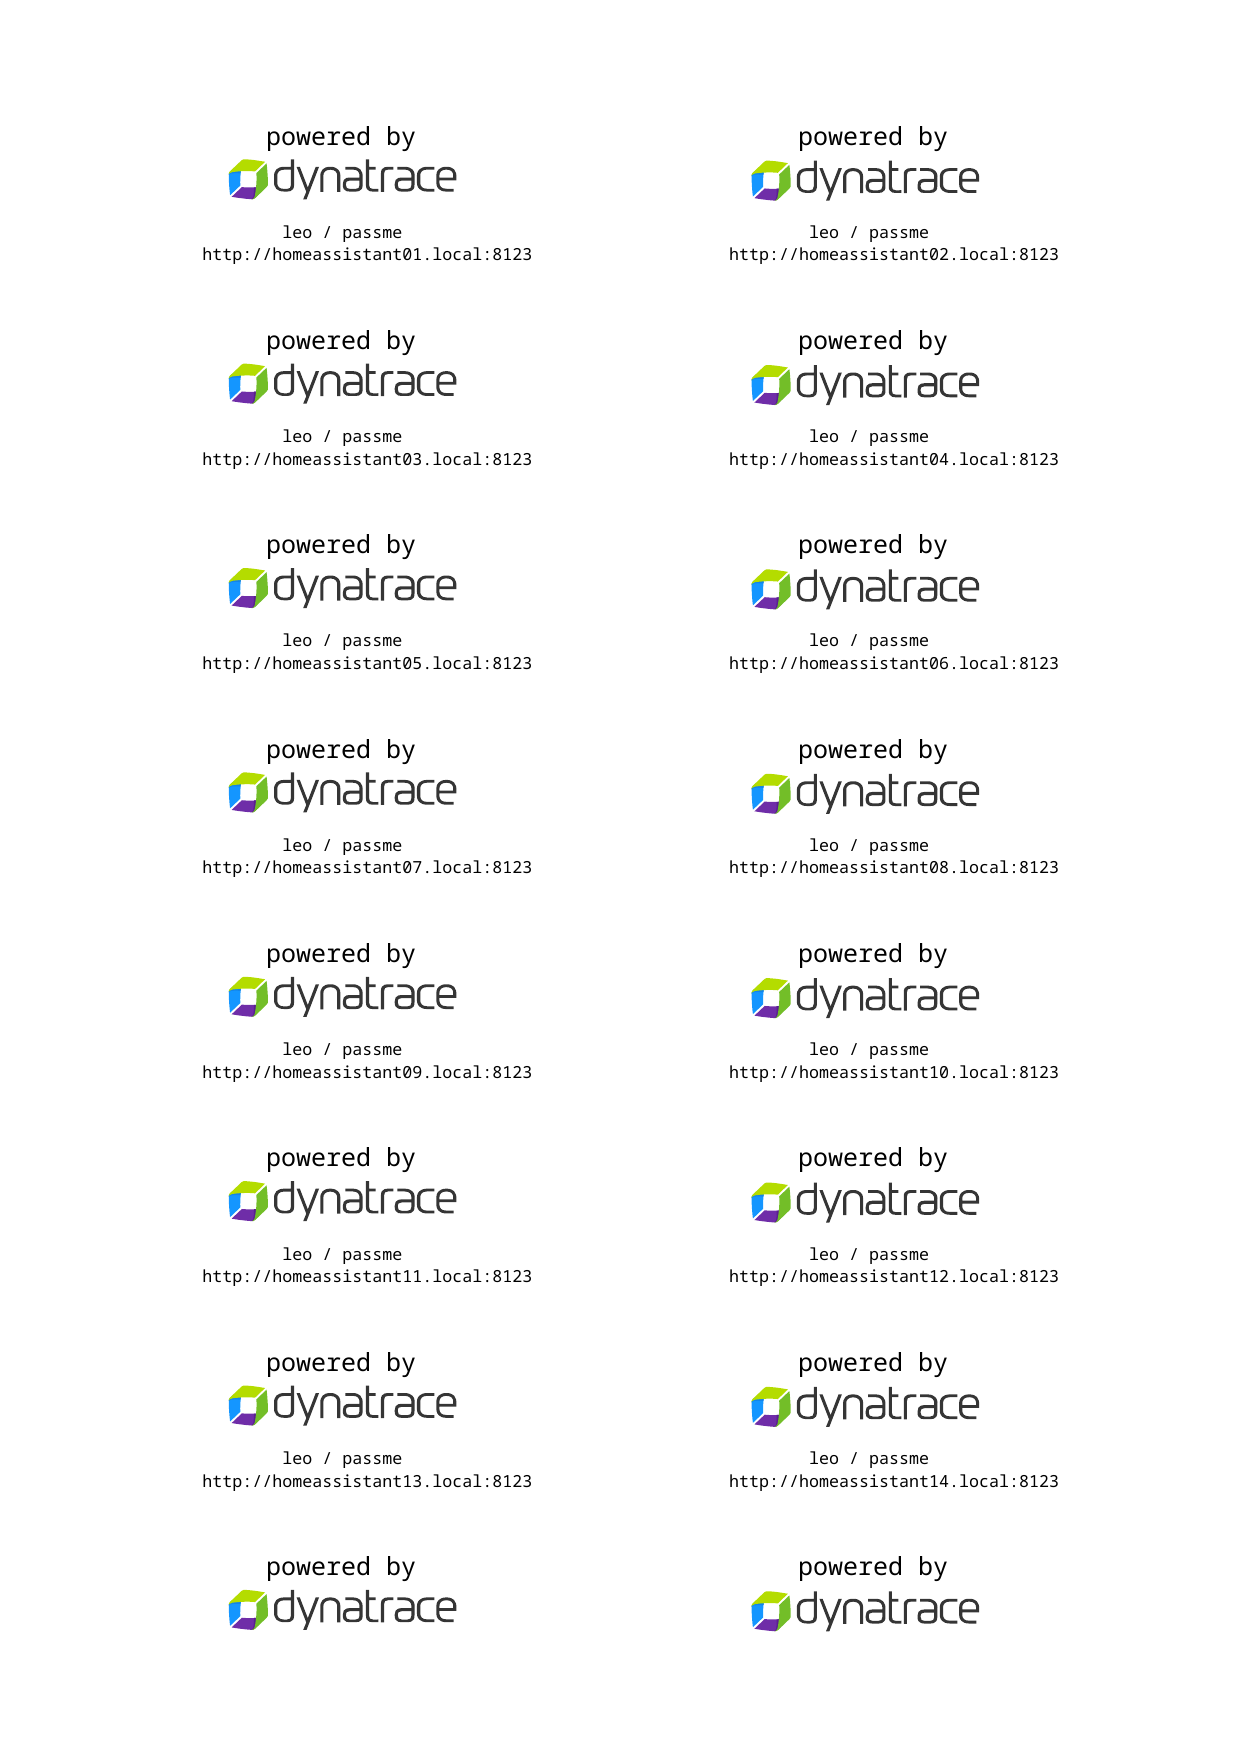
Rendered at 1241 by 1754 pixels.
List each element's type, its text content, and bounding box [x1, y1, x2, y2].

text http://homeassistant13.local:8123 http://homeassistant14.local:8123 [118, 1469, 1122, 1492]
text leo / passme leo / passme [118, 1447, 1122, 1469]
text leo / passme leo / passme [118, 220, 1122, 243]
text http://homeassistant05.local:8123 http://homeassistant06.local:8123 [118, 652, 1122, 674]
text powered by powered by [118, 731, 1122, 765]
text http://homeassistant01.local:8123 http://homeassistant02.local:8123 [118, 243, 1122, 266]
text powered by powered by [118, 322, 1122, 357]
text powered by powered by [118, 1549, 1122, 1583]
text http://homeassistant09.local:8123 http://homeassistant10.local:8123 [118, 1061, 1122, 1083]
text leo / passme leo / passme [118, 1038, 1122, 1061]
text leo / passme leo / passme [118, 833, 1122, 856]
text leo / passme leo / passme [118, 1242, 1122, 1265]
text powered by powered by [118, 1344, 1122, 1378]
text leo / passme leo / passme [118, 629, 1122, 652]
text http://homeassistant07.local:8123 http://homeassistant08.local:8123 [118, 856, 1122, 879]
text leo / passme leo / passme [118, 425, 1122, 447]
text powered by powered by [118, 936, 1122, 970]
text http://homeassistant11.local:8123 http://homeassistant12.local:8123 [118, 1265, 1122, 1288]
text http://homeassistant03.local:8123 http://homeassistant04.local:8123 [118, 447, 1122, 470]
text powered by powered by [118, 118, 1122, 152]
text powered by powered by [118, 527, 1122, 561]
text powered by powered by [118, 1140, 1122, 1174]
